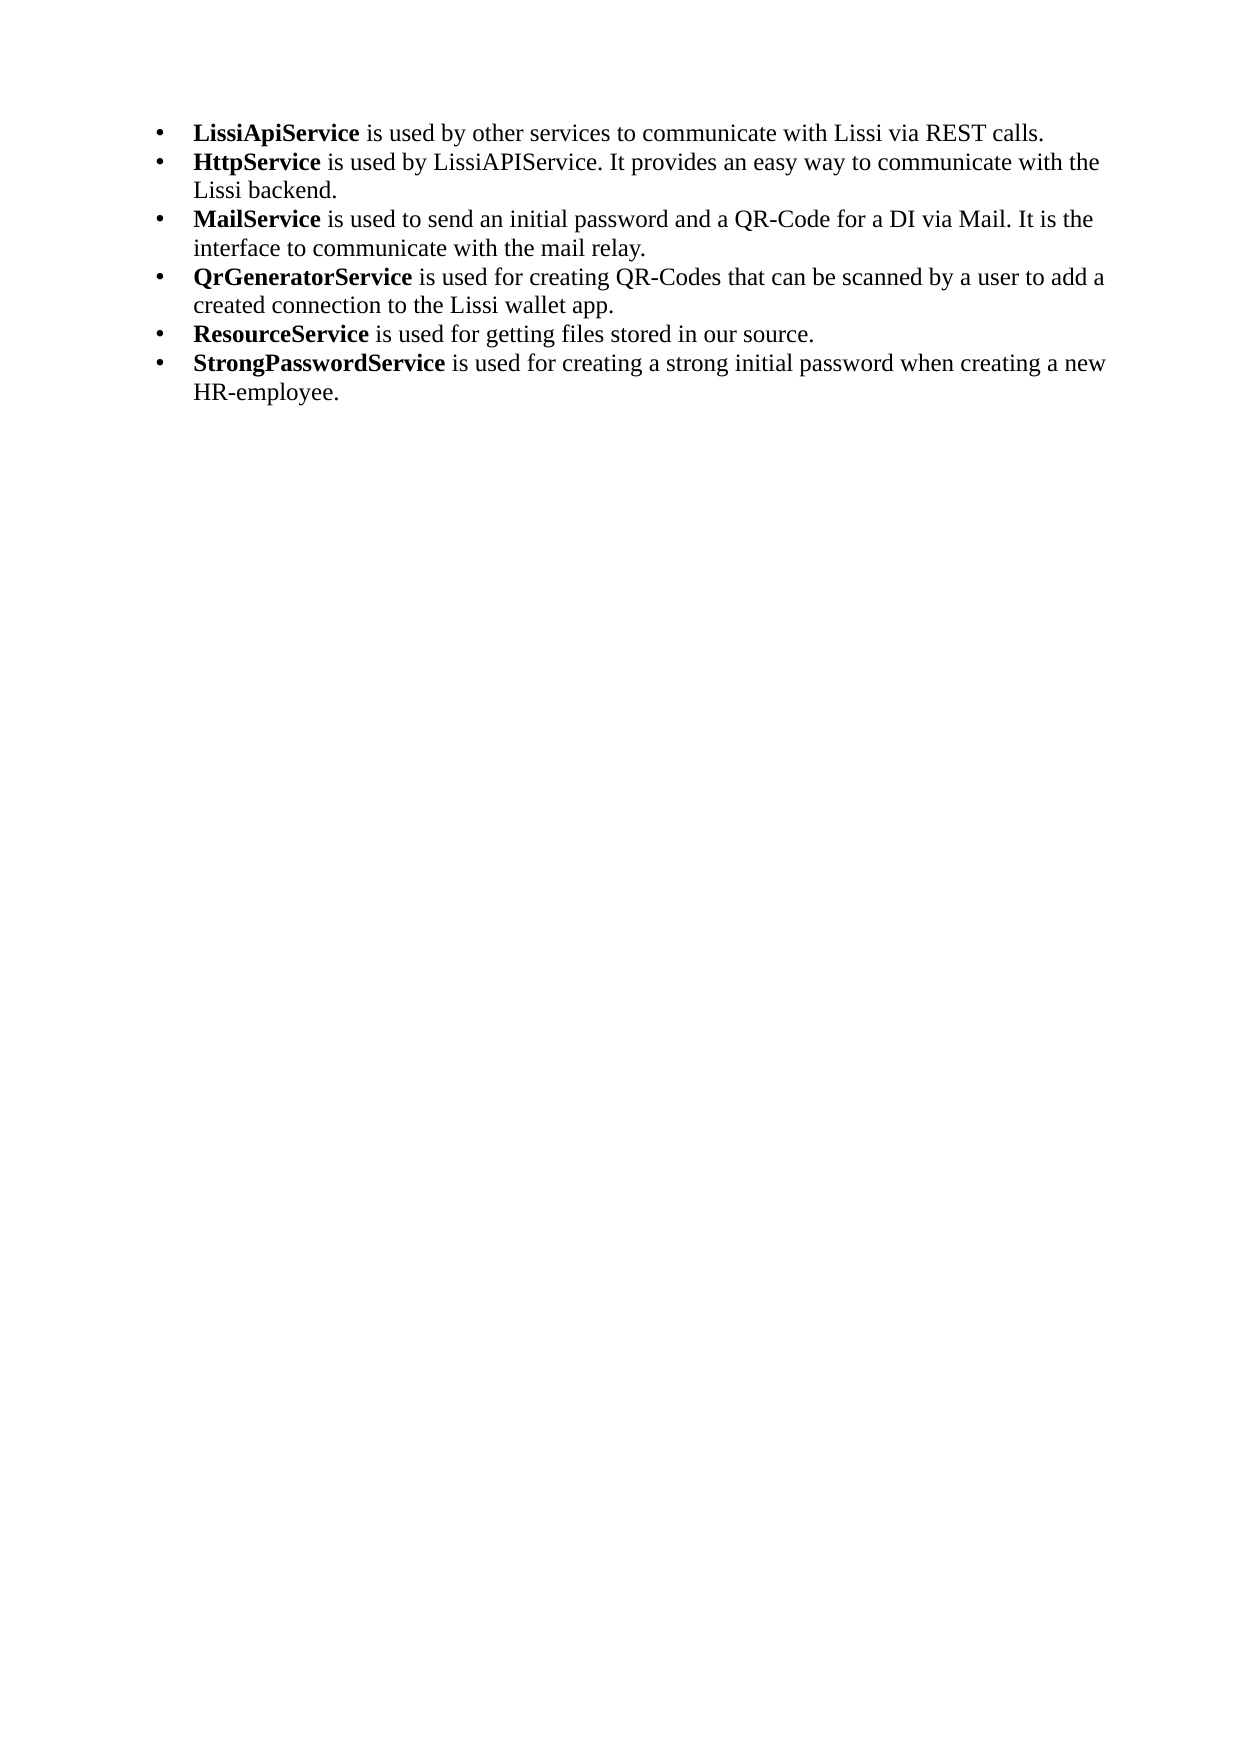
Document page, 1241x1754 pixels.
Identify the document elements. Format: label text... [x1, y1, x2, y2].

list MailService is used to send an initial password and a QR-Code for a DI via Mail. It is the interface to communicate with the mail relay. [156, 204, 1122, 262]
list LissiApiService is used by other services to communicate with Lissi via REST calls. [156, 118, 1122, 147]
list ResourceService is used for getting files stored in our source. [156, 319, 1122, 348]
list QrGeneratorService is used for creating QR-Codes that can be scanned by a user to add a created connection to the Lissi wallet app. [156, 262, 1122, 319]
list StrongPasswordService is used for creating a strong initial password when creating a new HR-employee. [156, 348, 1122, 406]
list HttpService is used by LissiAPIService. It provides an easy way to communicate with the Lissi backend. [156, 147, 1122, 204]
